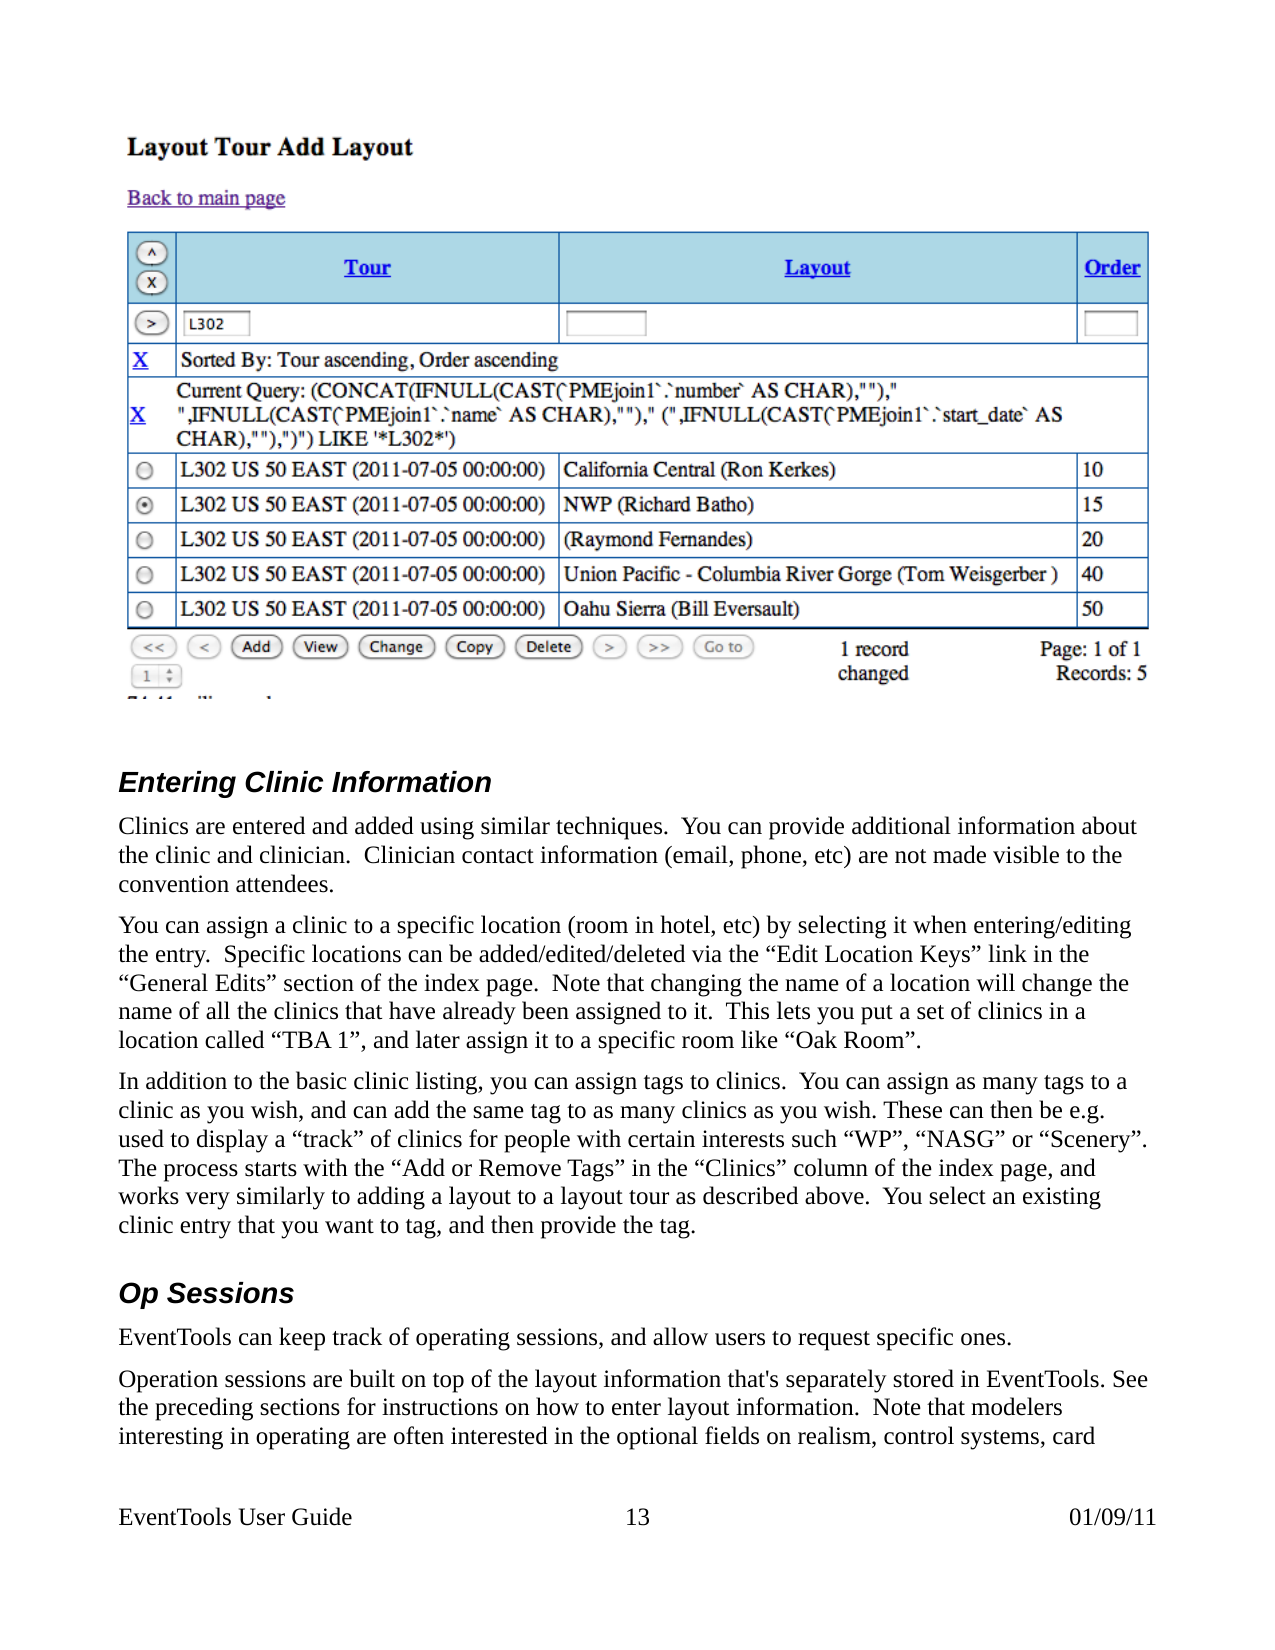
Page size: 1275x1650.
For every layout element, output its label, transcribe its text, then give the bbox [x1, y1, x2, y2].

text EventTools can keep track of operating sessions, and allow users to request specific ones. [118, 1322, 1157, 1351]
picture [118, 118, 1157, 699]
text Clinics are entered and added using similar techniques. You can provide additional information about the clinic and clinician. Clinician contact information (email, phone, etc) are not made visible to the convention attendees. [118, 811, 1157, 898]
text Operation sessions are built on top of the layout information that's separately stored in EventTools. See the preceding sections for instructions on how to enter layout information. Note that modelers interesting in operating are often interested in the optional fields on realism, control systems, card [118, 1364, 1157, 1450]
text You can assign a clinic to a specific location (room in hotel, etc) by selecting it when entering/editing the entry. Specific locations can be added/edited/deleted via the “Edit Location Keys” link in the “General Edits” section of the index page. Note that changing the name of a location will change the name of all the clinics that have already been assigned to it. This lets you put a set of clinics in a location called “TBA 1”, and later assign it to a specific room like “Oak Room”. [118, 910, 1157, 1054]
subtitle Entering Clinic Information [118, 765, 1157, 799]
subtitle Op Sessions [118, 1276, 1157, 1310]
text In addition to the basic clinic listing, you can assign tags to clinics. You can assign as many tags to a clinic as you wish, and can add the same tag to as many clinics as you wish. These can then be e.g. used to display a “track” of clinics for people with certain interests such “WP”, “NASG” or “Scenery”. The process starts with the “Add or Remove Tags” in the “Clinics” column of the index page, and works very similarly to adding a layout to a layout tour as described above. You select an existing clinic entry that you want to tag, and then provide the tag. [118, 1066, 1157, 1239]
